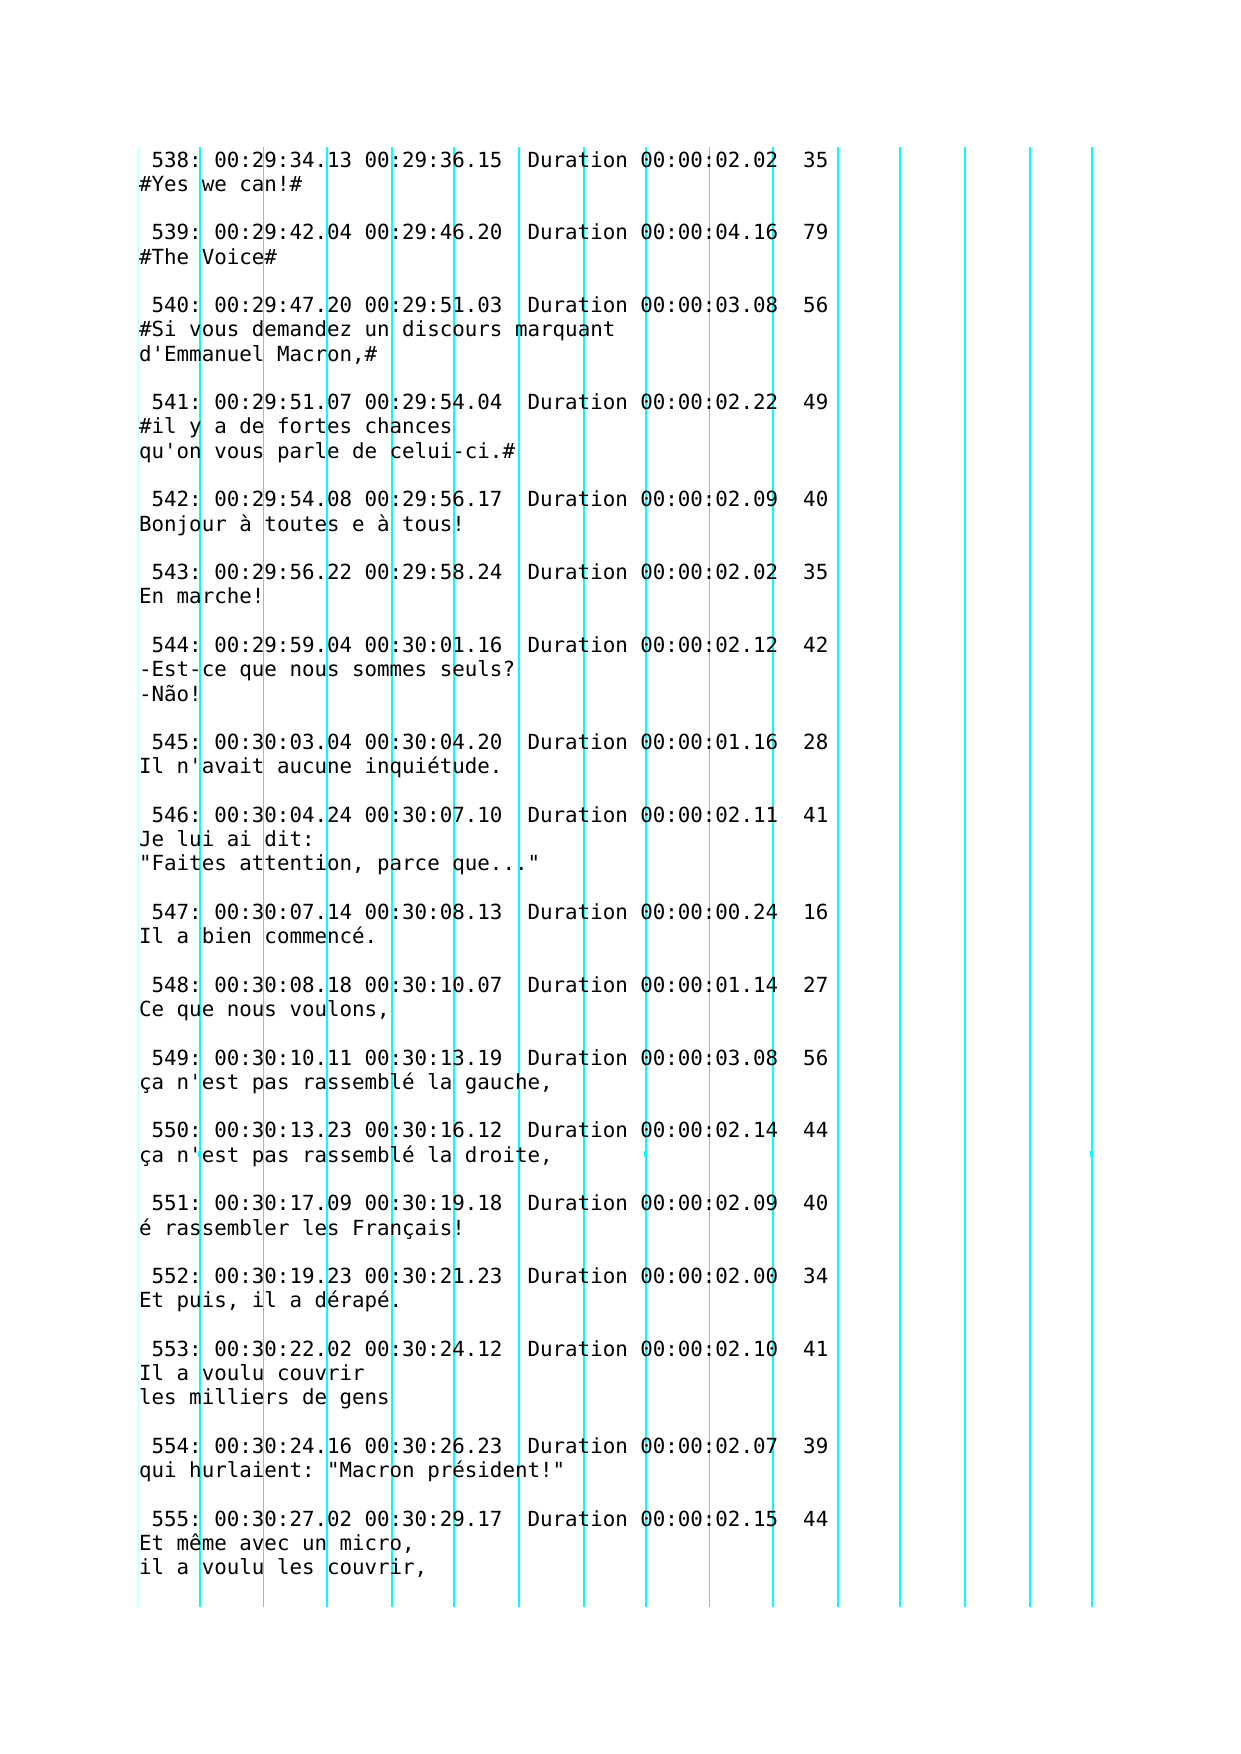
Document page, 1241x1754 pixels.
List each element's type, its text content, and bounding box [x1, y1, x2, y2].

text #The Voice# [139, 245, 1101, 269]
text 552: 00:30:19.23 00:30:21.23 Duration 00:00:02.00 34 [139, 1264, 1101, 1288]
text "Faites attention, parce que..." [139, 851, 1101, 876]
text Et même avec un micro, [139, 1531, 1101, 1555]
text Ce que nous voulons, [139, 997, 1101, 1021]
text qu'on vous parle de celui-ci.# [139, 439, 1101, 463]
text #Si vous demandez un discours marquant [139, 317, 1101, 342]
text Bonjour à toutes e à tous! [139, 512, 1101, 536]
text 551: 00:30:17.09 00:30:19.18 Duration 00:00:02.09 40 [139, 1191, 1101, 1216]
text les milliers de gens [139, 1385, 1101, 1410]
text Je lui ai dit: [139, 827, 1101, 851]
text ça n'est pas rassemblé la droite, [139, 1143, 1101, 1167]
text ça n'est pas rassemblé la gauche, [139, 1070, 1101, 1094]
text 547: 00:30:07.14 00:30:08.13 Duration 00:00:00.24 16 [139, 900, 1101, 924]
text 555: 00:30:27.02 00:30:29.17 Duration 00:00:02.15 44 [139, 1507, 1101, 1531]
picture [138, 147, 1102, 1607]
text Il a bien commencé. [139, 924, 1101, 948]
text qui hurlaient: "Macron président!" [139, 1458, 1101, 1482]
text 546: 00:30:04.24 00:30:07.10 Duration 00:00:02.11 41 [139, 803, 1101, 827]
text 554: 00:30:24.16 00:30:26.23 Duration 00:00:02.07 39 [139, 1434, 1101, 1458]
text -Não! [139, 682, 1101, 706]
text Il n'avait aucune inquiétude. [139, 754, 1101, 779]
text En marche! [139, 584, 1101, 609]
text Il a voulu couvrir [139, 1361, 1101, 1385]
text 540: 00:29:47.20 00:29:51.03 Duration 00:00:03.08 56 [139, 293, 1101, 317]
text #il y a de fortes chances [139, 414, 1101, 439]
text 545: 00:30:03.04 00:30:04.20 Duration 00:00:01.16 28 [139, 730, 1101, 754]
text 542: 00:29:54.08 00:29:56.17 Duration 00:00:02.09 40 [139, 487, 1101, 512]
text Et puis, il a dérapé. [139, 1288, 1101, 1313]
text 539: 00:29:42.04 00:29:46.20 Duration 00:00:04.16 79 [139, 220, 1101, 245]
text il a voulu les couvrir, [139, 1555, 1101, 1579]
text -Est-ce que nous sommes seuls? [139, 657, 1101, 682]
text 553: 00:30:22.02 00:30:24.12 Duration 00:00:02.10 41 [139, 1337, 1101, 1361]
text 550: 00:30:13.23 00:30:16.12 Duration 00:00:02.14 44 [139, 1118, 1101, 1143]
text 541: 00:29:51.07 00:29:54.04 Duration 00:00:02.22 49 [139, 390, 1101, 414]
text #Yes we can!# [139, 172, 1101, 196]
text é rassembler les Français! [139, 1216, 1101, 1240]
text 549: 00:30:10.11 00:30:13.19 Duration 00:00:03.08 56 [139, 1046, 1101, 1070]
text 543: 00:29:56.22 00:29:58.24 Duration 00:00:02.02 35 [139, 560, 1101, 584]
text 544: 00:29:59.04 00:30:01.16 Duration 00:00:02.12 42 [139, 633, 1101, 657]
text d'Emmanuel Macron,# [139, 342, 1101, 366]
text 538: 00:29:34.13 00:29:36.15 Duration 00:00:02.02 35 [139, 148, 1101, 172]
text 548: 00:30:08.18 00:30:10.07 Duration 00:00:01.14 27 [139, 973, 1101, 997]
